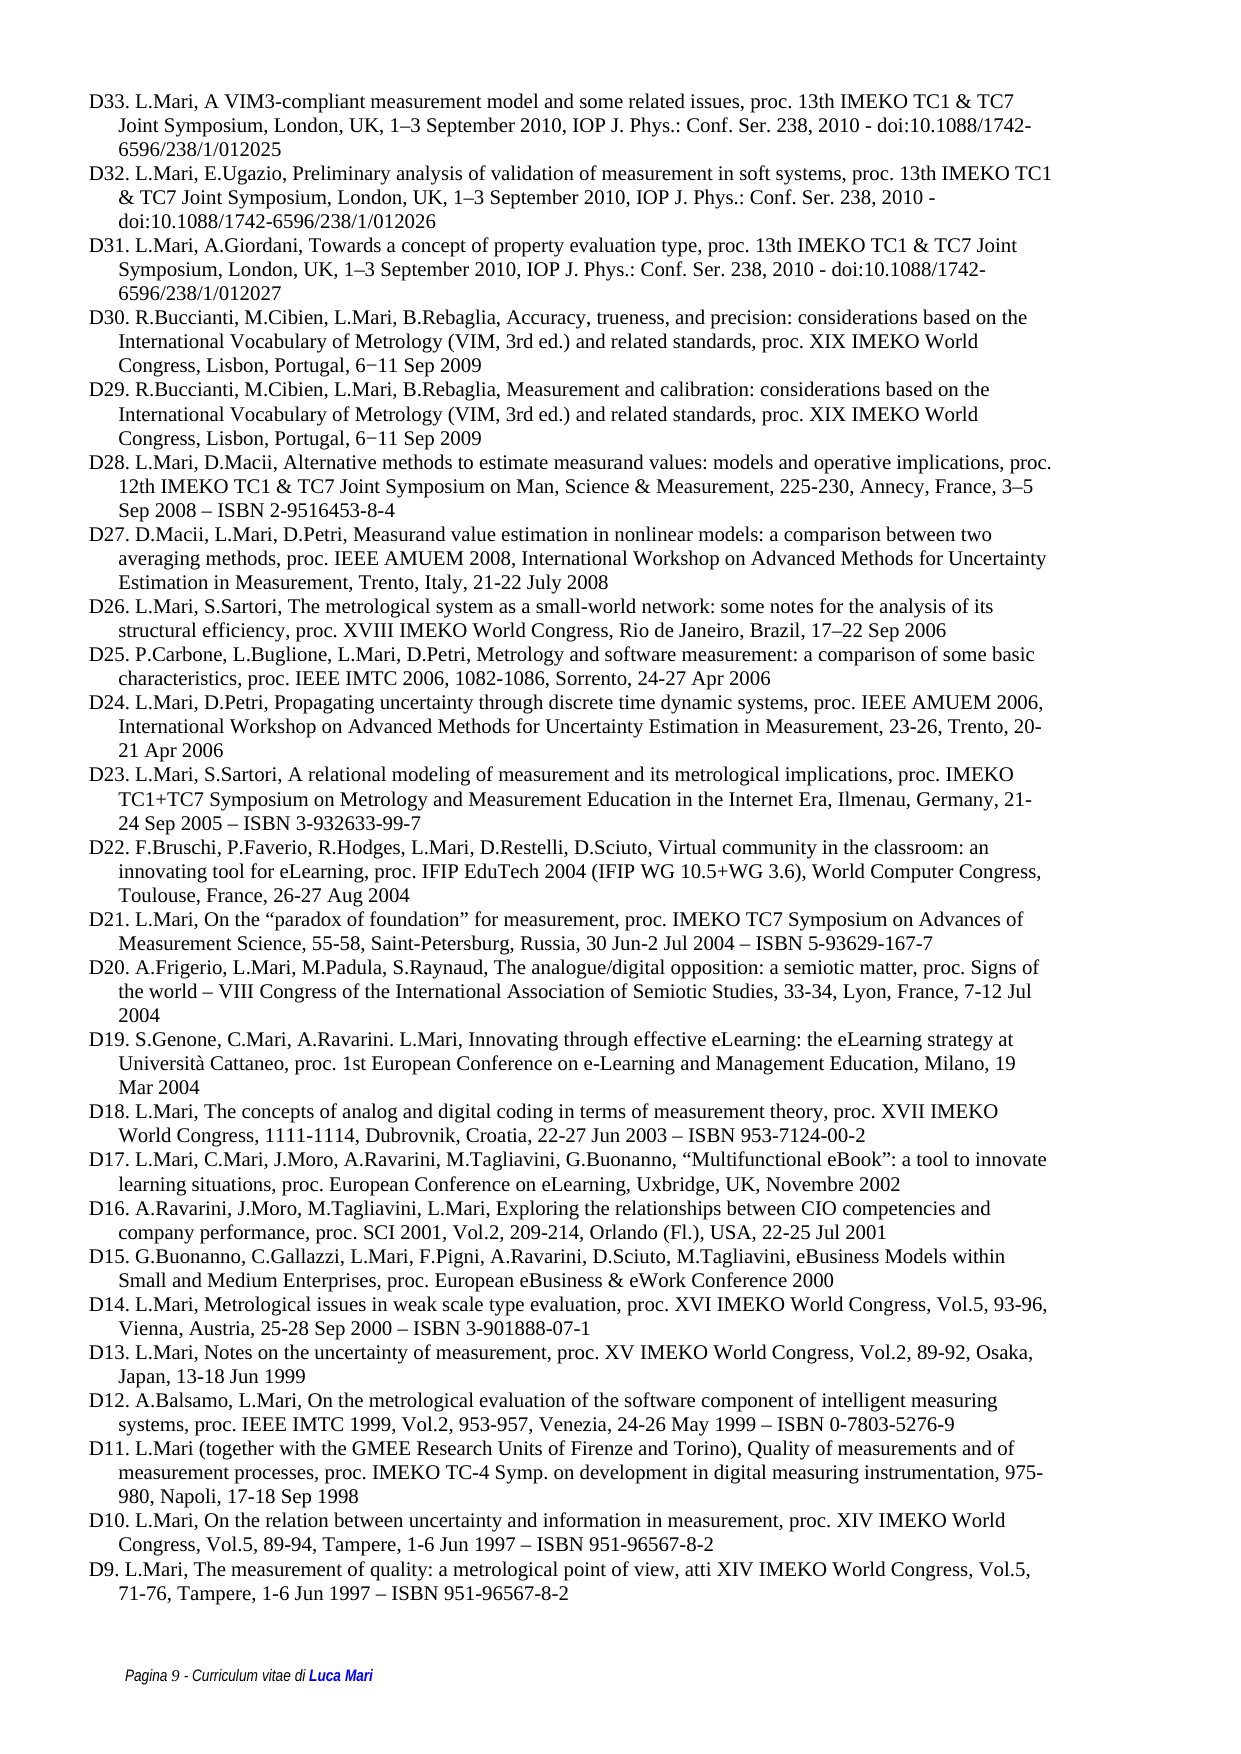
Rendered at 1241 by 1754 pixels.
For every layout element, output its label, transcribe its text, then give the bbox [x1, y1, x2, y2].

text D16. A.Ravarini, J.Moro, M.Tagliavini, L.Mari, Exploring the relationships between CIO competencies and company performance, proc. SCI 2001, Vol.2, 209-214, Orlando (Fl.), USA, 22-25 Jul 2001 [89, 1196, 1053, 1244]
text D12. A.Balsamo, L.Mari, On the metrological evaluation of the software component of intelligent measuring systems, proc. IEEE IMTC 1999, Vol.2, 953-957, Venezia, 24-26 May 1999 – ISBN 0-7803-5276-9 [89, 1388, 1053, 1436]
text D24. L.Mari, D.Petri, Propagating uncertainty through discrete time dynamic systems, proc. IEEE AMUEM 2006, International Workshop on Advanced Methods for Uncertainty Estimation in Measurement, 23-26, Trento, 20-21 Apr 2006 [89, 690, 1053, 762]
text D23. L.Mari, S.Sartori, A relational modeling of measurement and its metrological implications, proc. IMEKO TC1+TC7 Symposium on Metrology and Measurement Education in the Internet Era, Ilmenau, Germany, 21-24 Sep 2005 – ISBN 3-932633-99-7 [89, 762, 1053, 834]
text D30. R.Buccianti, M.Cibien, L.Mari, B.Rebaglia, Accuracy, trueness, and precision: considerations based on the International Vocabulary of Metrology (VIM, 3rd ed.) and related standards, proc. XIX IMEKO World Congress, Lisbon, Portugal, 6−11 Sep 2009 [89, 305, 1053, 377]
text D20. A.Frigerio, L.Mari, M.Padula, S.Raynaud, The analogue/digital opposition: a semiotic matter, proc. Signs of the world – VIII Congress of the International Association of Semiotic Studies, 33-34, Lyon, France, 7-12 Jul 2004 [89, 955, 1053, 1027]
text D27. D.Macii, L.Mari, D.Petri, Measurand value estimation in nonlinear models: a comparison between two averaging methods, proc. IEEE AMUEM 2008, International Workshop on Advanced Methods for Uncertainty Estimation in Measurement, Trento, Italy, 21-22 July 2008 [89, 522, 1053, 594]
text D22. F.Bruschi, P.Faverio, R.Hodges, L.Mari, D.Restelli, D.Sciuto, Virtual community in the classroom: an innovating tool for eLearning, proc. IFIP EduTech 2004 (IFIP WG 10.5+WG 3.6), World Computer Congress, Toulouse, France, 26-27 Aug 2004 [89, 834, 1053, 907]
text D32. L.Mari, E.Ugazio, Preliminary analysis of validation of measurement in soft systems, proc. 13th IMEKO TC1 & TC7 Joint Symposium, London, UK, 1–3 September 2010, IOP J. Phys.: Conf. Ser. 238, 2010 - doi:10.1088/1742-6596/238/1/012026 [89, 161, 1053, 233]
text D14. L.Mari, Metrological issues in weak scale type evaluation, proc. XVI IMEKO World Congress, Vol.5, 93-96, Vienna, Austria, 25-28 Sep 2000 – ISBN 3-901888-07-1 [89, 1292, 1053, 1340]
text D17. L.Mari, C.Mari, J.Moro, A.Ravarini, M.Tagliavini, G.Buonanno, “Multifunctional eBook”: a tool to innovate learning situations, proc. European Conference on eLearning, Uxbridge, UK, Novembre 2002 [89, 1147, 1053, 1196]
text D9. L.Mari, The measurement of quality: a metrological point of view, atti XIV IMEKO World Congress, Vol.5, 71-76, Tampere, 1-6 Jun 1997 – ISBN 951-96567-8-2 [89, 1556, 1053, 1604]
text D31. L.Mari, A.Giordani, Towards a concept of property evaluation type, proc. 13th IMEKO TC1 & TC7 Joint Symposium, London, UK, 1–3 September 2010, IOP J. Phys.: Conf. Ser. 238, 2010 - doi:10.1088/1742-6596/238/1/012027 [89, 233, 1053, 305]
text D13. L.Mari, Notes on the uncertainty of measurement, proc. XV IMEKO World Congress, Vol.2, 89-92, Osaka, Japan, 13-18 Jun 1999 [89, 1340, 1053, 1388]
text D33. L.Mari, A VIM3-compliant measurement model and some related issues, proc. 13th IMEKO TC1 & TC7 Joint Symposium, London, UK, 1–3 September 2010, IOP J. Phys.: Conf. Ser. 238, 2010 - doi:10.1088/1742-6596/238/1/012025 [89, 89, 1053, 161]
text D18. L.Mari, The concepts of analog and digital coding in terms of measurement theory, proc. XVII IMEKO World Congress, 1111-1114, Dubrovnik, Croatia, 22-27 Jun 2003 – ISBN 953-7124-00-2 [89, 1099, 1053, 1147]
text D26. L.Mari, S.Sartori, The metrological system as a small-world network: some notes for the analysis of its structural efficiency, proc. XVIII IMEKO World Congress, Rio de Janeiro, Brazil, 17–22 Sep 2006 [89, 594, 1053, 642]
text D15. G.Buonanno, C.Gallazzi, L.Mari, F.Pigni, A.Ravarini, D.Sciuto, M.Tagliavini, eBusiness Models within Small and Medium Enterprises, proc. European eBusiness & eWork Conference 2000 [89, 1244, 1053, 1292]
text D10. L.Mari, On the relation between uncertainty and information in measurement, proc. XIV IMEKO World Congress, Vol.5, 89-94, Tampere, 1-6 Jun 1997 – ISBN 951-96567-8-2 [89, 1508, 1053, 1556]
text D28. L.Mari, D.Macii, Alternative methods to estimate measurand values: models and operative implications, proc. 12th IMEKO TC1 & TC7 Joint Symposium on Man, Science & Measurement, 225-230, Annecy, France, 3–5 Sep 2008 – ISBN 2-9516453-8-4 [89, 449, 1053, 522]
text D25. P.Carbone, L.Buglione, L.Mari, D.Petri, Metrology and software measurement: a comparison of some basic characteristics, proc. IEEE IMTC 2006, 1082-1086, Sorrento, 24-27 Apr 2006 [89, 642, 1053, 690]
text D11. L.Mari (together with the GMEE Research Units of Firenze and Torino), Quality of measurements and of measurement processes, proc. IMEKO TC-4 Symp. on development in digital measuring instrumentation, 975-980, Napoli, 17-18 Sep 1998 [89, 1436, 1053, 1508]
text D21. L.Mari, On the “paradox of foundation” for measurement, proc. IMEKO TC7 Symposium on Advances of Measurement Science, 55-58, Saint-Petersburg, Russia, 30 Jun-2 Jul 2004 – ISBN 5-93629-167-7 [89, 907, 1053, 955]
text D29. R.Buccianti, M.Cibien, L.Mari, B.Rebaglia, Measurement and calibration: considerations based on the International Vocabulary of Metrology (VIM, 3rd ed.) and related standards, proc. XIX IMEKO World Congress, Lisbon, Portugal, 6−11 Sep 2009 [89, 377, 1053, 449]
text D19. S.Genone, C.Mari, A.Ravarini. L.Mari, Innovating through effective eLearning: the eLearning strategy at Università Cattaneo, proc. 1st European Conference on e-Learning and Management Education, Milano, 19 Mar 2004 [89, 1027, 1053, 1099]
